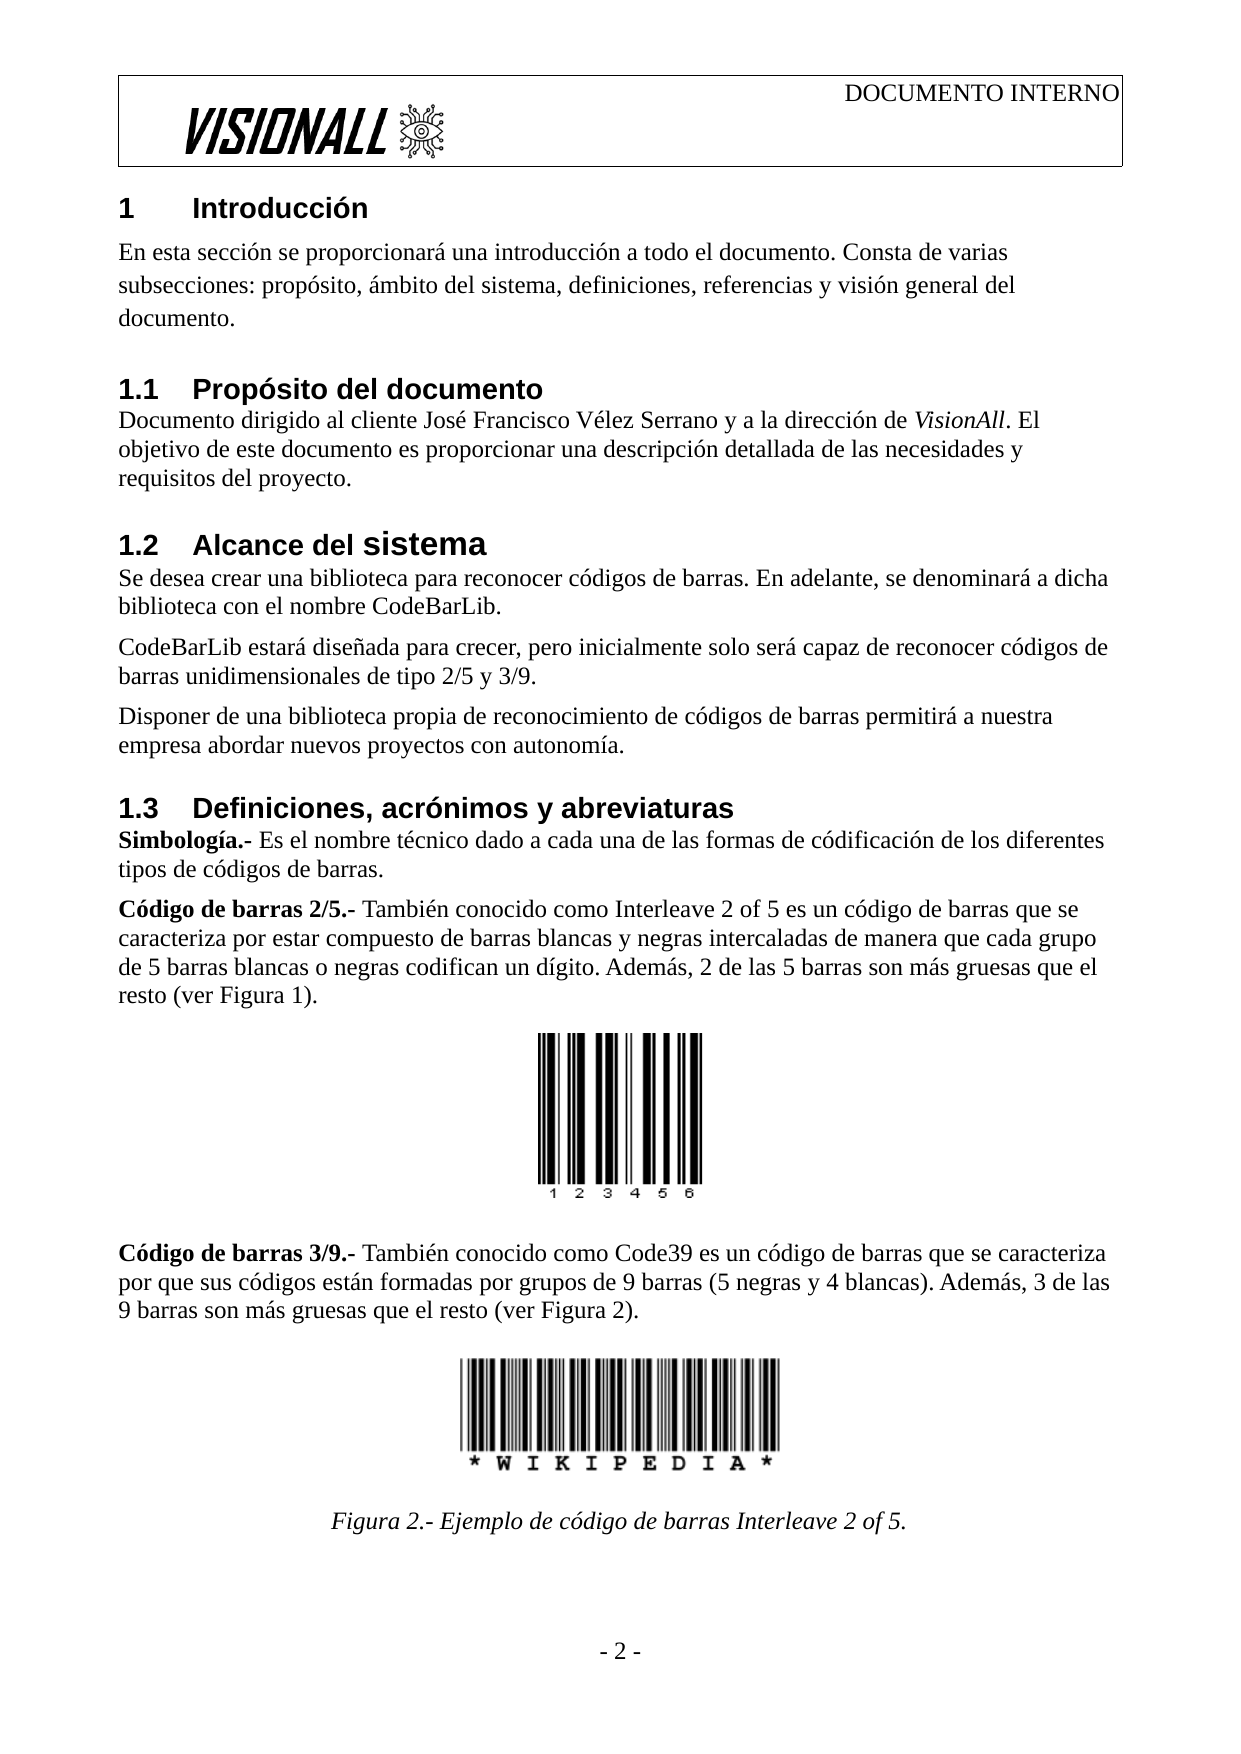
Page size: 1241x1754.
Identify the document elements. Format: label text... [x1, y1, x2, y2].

subtitle Propósito del documento [118, 372, 1122, 405]
text Código de barras 3/9.- También conocido como Code39 es un código de barras que se caracteriza por que sus códigos están formadas por grupos de 9 barras (5 negras y 4 blancas). Además, 3 de las 9 barras son más gruesas que el resto (ver Figura 2). [118, 1238, 1122, 1324]
text Figura 2.- Ejemplo de código de barras Interleave 2 of 5. [326, 1506, 914, 1534]
text Simbología.- Es el nombre técnico dado a cada una de las formas de códificación de los diferentes tipos de códigos de barras. [118, 825, 1122, 882]
text Documento dirigido al cliente José Francisco Vélez Serrano y a la dirección de VisionAll. El objetivo de este documento es proporcionar una descripción detallada de las necesidades y requisitos del proyecto. [118, 405, 1122, 492]
text Código de barras 2/5.- También conocido como Interleave 2 of 5 es un código de barras que se caracteriza por estar compuesto de barras blancas y negras intercaladas de manera que cada grupo de 5 barras blancas o negras codifican un dígito. Además, 2 de las 5 barras son más gruesas que el resto (ver Figura 1). [118, 894, 1122, 1009]
subtitle Introducción [118, 191, 1122, 225]
text Se desea crear una biblioteca para reconocer códigos de barras. En adelante, se denominará a dicha biblioteca con el nombre CodeBarLib. [118, 563, 1122, 620]
text CodeBarLib estará diseñada para crecer, pero inicialmente solo será capaz de reconocer códigos de barras unidimensionales de tipo 2/5 y 3/9. [118, 632, 1122, 689]
subtitle Definiciones, acrónimos y abreviaturas [118, 791, 1122, 825]
text Disponer de una biblioteca propia de reconocimiento de códigos de barras permitirá a nuestra empresa abordar nuevos proyectos con autonomía. [118, 701, 1122, 759]
text En esta sección se proporcionará una introducción a todo el documento. Consta de varias subsecciones: propósito, ámbito del sistema, definiciones, referencias y visión general del documento. [118, 237, 1122, 332]
subtitle Alcance del sistema [118, 524, 1122, 563]
